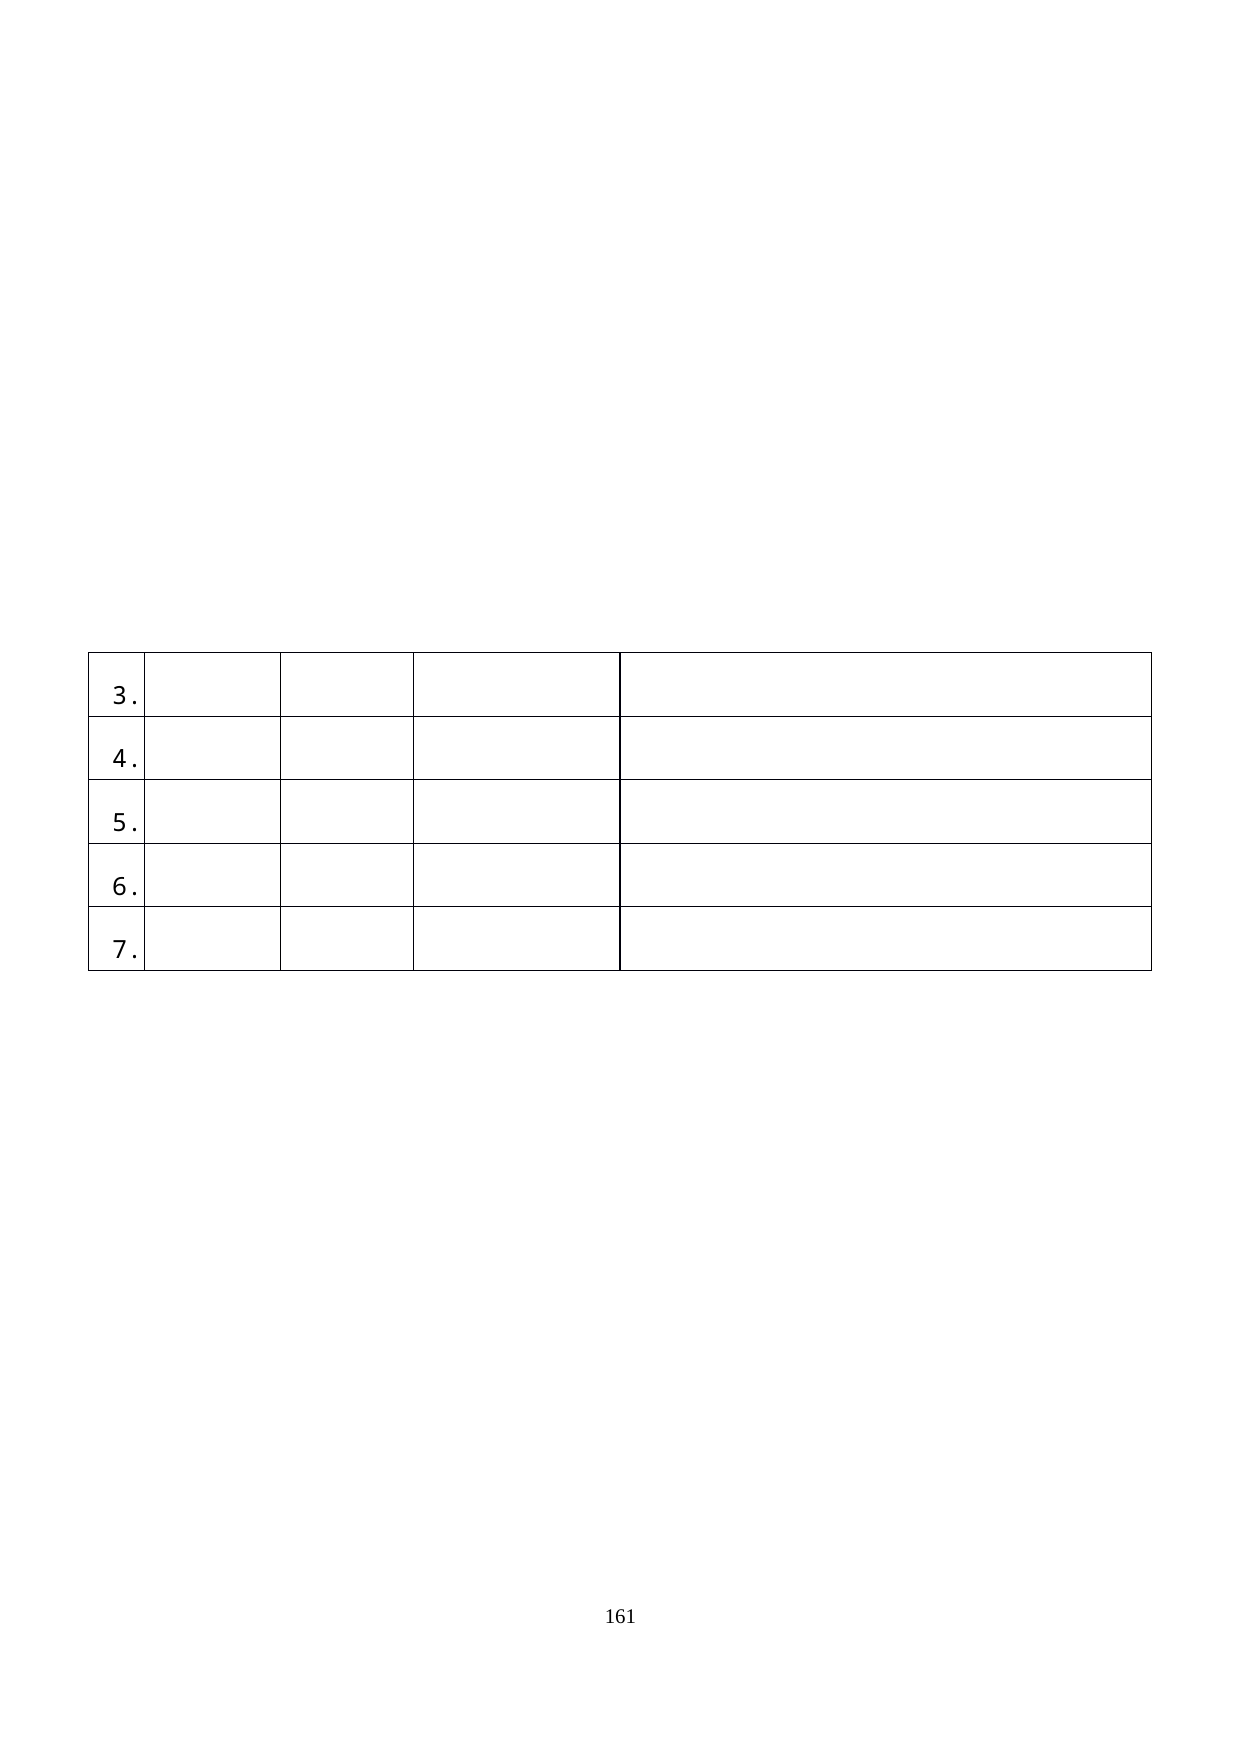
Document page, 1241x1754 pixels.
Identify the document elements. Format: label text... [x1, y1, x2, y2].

table_cell [281, 844, 413, 906]
table_cell [145, 844, 280, 906]
table_cell [145, 717, 280, 779]
table_cell [414, 780, 619, 843]
table_cell [145, 907, 280, 970]
table_cell [621, 717, 1151, 779]
table_cell [145, 653, 280, 716]
table_cell [281, 907, 413, 970]
table_cell [621, 907, 1151, 970]
table_cell [414, 844, 619, 906]
table_cell [281, 780, 413, 843]
table_cell [414, 653, 619, 716]
table_cell [281, 717, 413, 779]
table_cell [145, 780, 280, 843]
table_cell 4. [89, 717, 144, 779]
table_cell [414, 717, 619, 779]
table_cell 3. [89, 653, 144, 716]
table_cell [621, 844, 1151, 906]
table_cell 6. [89, 844, 144, 906]
table_cell [281, 653, 413, 716]
table_cell [621, 780, 1151, 843]
table_cell 7. [89, 907, 144, 970]
table_cell 5. [89, 780, 144, 843]
table_cell [414, 907, 619, 970]
table_cell [621, 653, 1151, 716]
